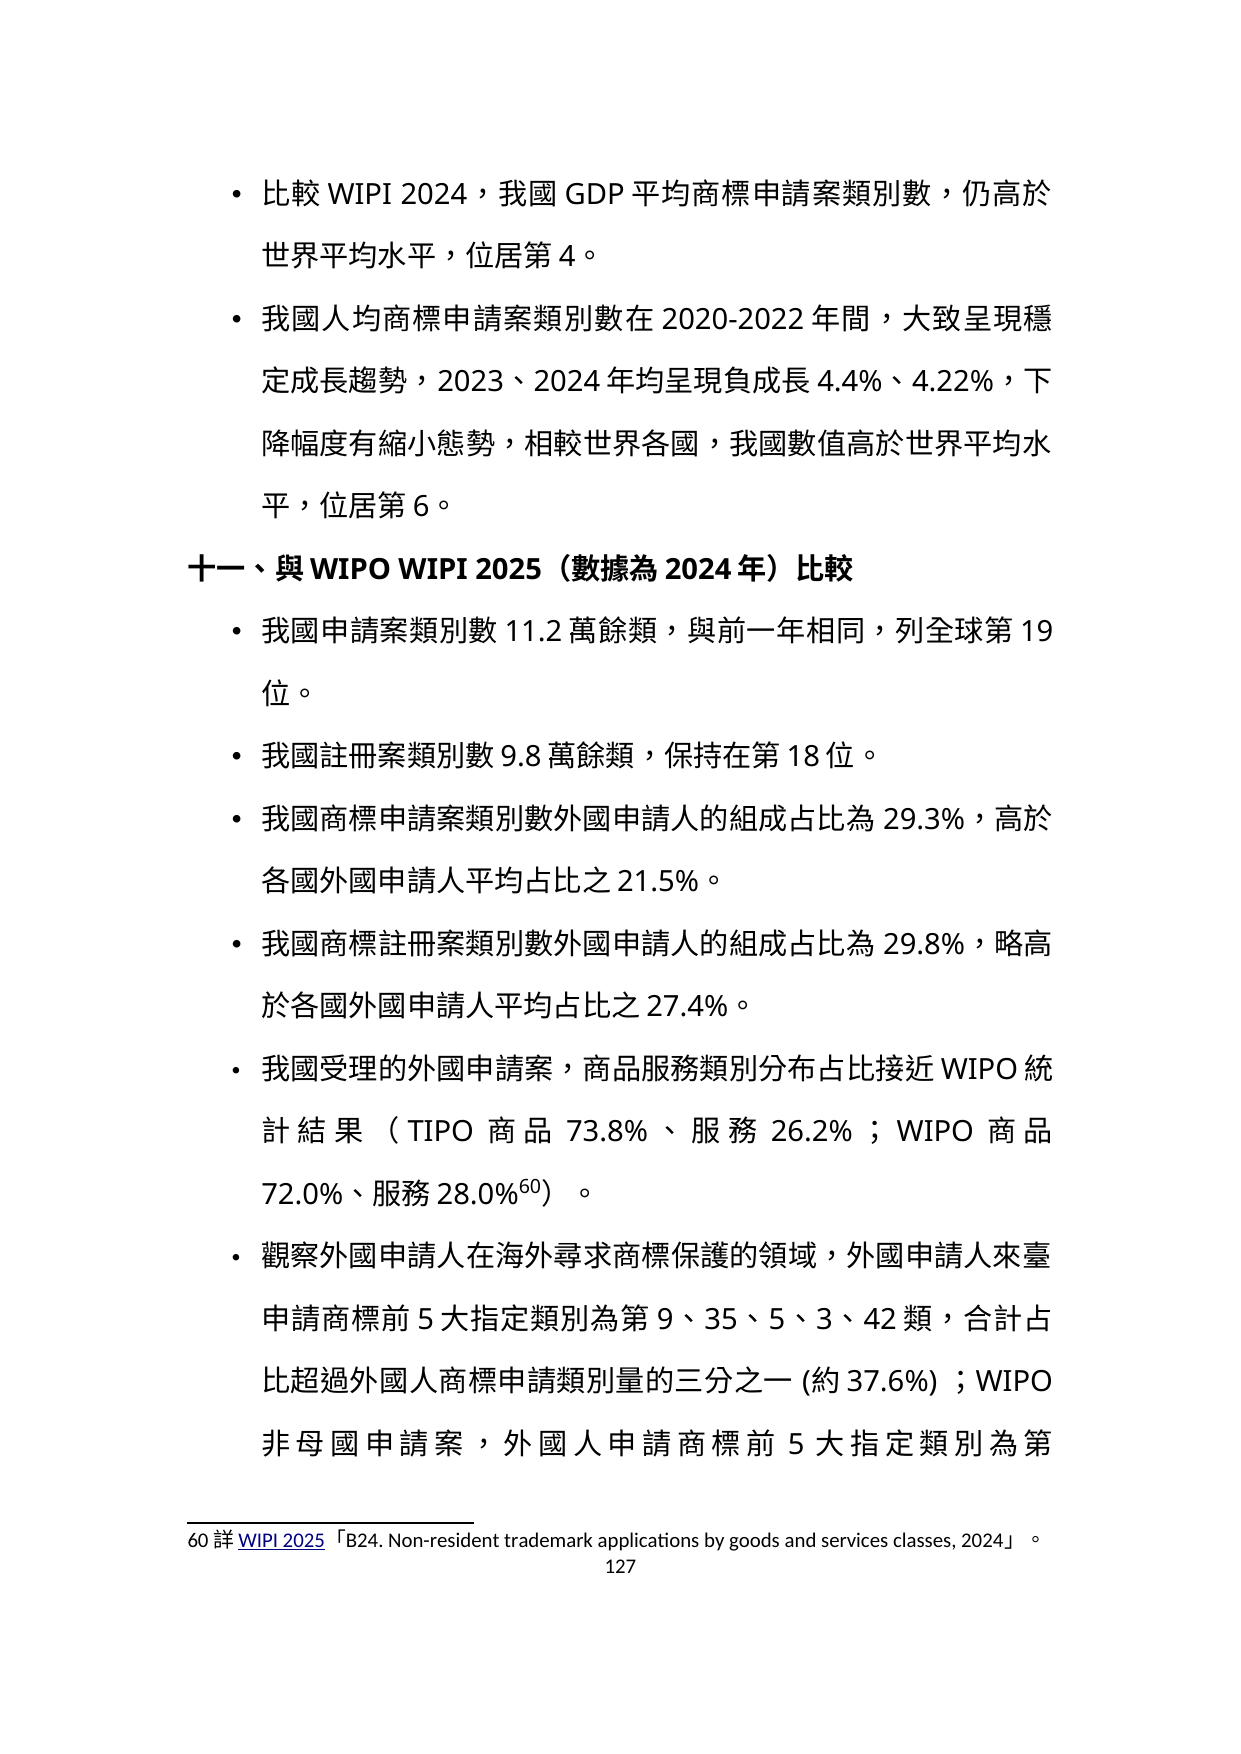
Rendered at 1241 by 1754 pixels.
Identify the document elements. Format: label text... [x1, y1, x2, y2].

list 我國商標註冊案類別數外國申請人的組成占比為29.8%，略高於各國外國申請人平均占比之27.4%。 [232, 900, 1053, 1025]
list 我國人均商標申請案類別數在2020-2022年間，大致呈現穩定成長趨勢，2023、2024年均呈現負成長4.4%、4.22%，下降幅度有縮小態勢，相較世界各國，我國數值高於世界平均水平，位居第6。 [232, 275, 1053, 525]
list 我國申請案類別數11.2萬餘類，與前一年相同，列全球第19位。 [232, 587, 1053, 712]
list 詳WIPI 2025「B24. Non-resident trademark applications by goods and services classes, 2024」。 [187, 1523, 1053, 1553]
text 十一、與WIPO WIPI 2025（數據為2024年）比較 [187, 525, 1053, 587]
list 觀察外國申請人在海外尋求商標保護的領域，外國申請人來臺申請商標前5大指定類別為第9、35、5、3、42類，合計占比超過外國人商標申請類別量的三分之一 (約37.6%) ；WIPO非母國申請案，外國人申請商標前5大指定類別為第 [232, 1212, 1053, 1462]
list 比較WIPI 2024，我國GDP平均商標申請案類別數，仍高於世界平均水平，位居第4。 [232, 150, 1053, 275]
list 我國註冊案類別數9.8萬餘類，保持在第18位。 [232, 712, 1053, 775]
list 我國商標申請案類別數外國申請人的組成占比為29.3%，高於各國外國申請人平均占比之21.5%。 [232, 775, 1053, 900]
list 我國受理的外國申請案，商品服務類別分布占比接近WIPO統計結果（TIPO商品73.8%、服務26.2%；WIPO商品72.0%、服務28.0%）。 [232, 1025, 1053, 1212]
